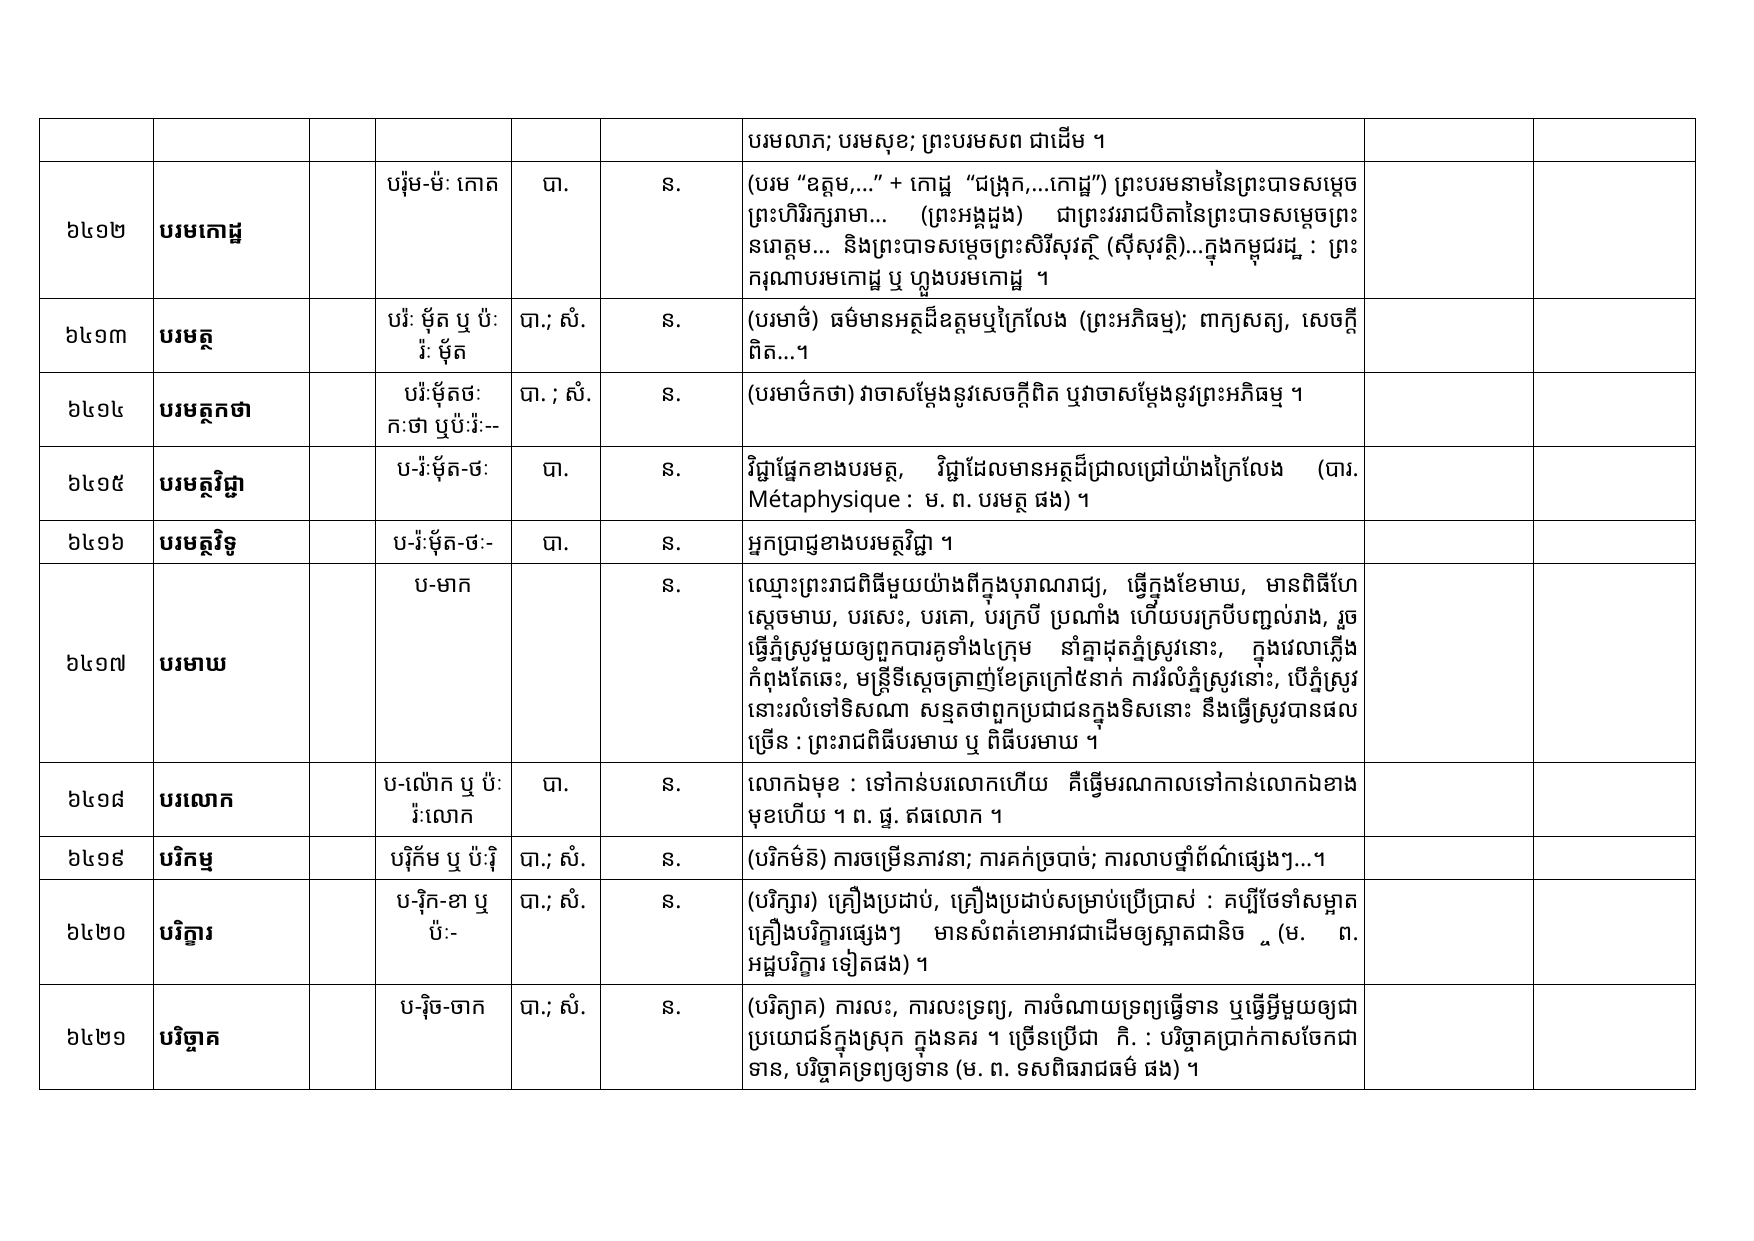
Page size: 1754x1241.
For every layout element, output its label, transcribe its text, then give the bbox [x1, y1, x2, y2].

table_cell [1534, 299, 1695, 372]
table_cell [1534, 880, 1695, 984]
table_cell ៦៤១២ [40, 162, 153, 297]
table_cell ៦៤១៨ [40, 763, 153, 836]
table_cell បរ៉ុម-ម៉ៈ កោត [376, 162, 511, 297]
table_cell ៦៤១៧ [40, 564, 153, 762]
table_cell ន. [601, 447, 742, 520]
table_cell [1365, 521, 1533, 562]
table_cell ន. [601, 162, 742, 297]
table_cell ប-មាក [376, 564, 511, 762]
table_cell [310, 373, 375, 446]
table_cell ៦៤២០ [40, 880, 153, 984]
table_cell [1534, 521, 1695, 562]
table_cell បរលោក [154, 763, 309, 836]
table_cell [1534, 447, 1695, 520]
table_cell [1534, 837, 1695, 878]
table_cell [1534, 119, 1695, 161]
table_cell (បរិត្យាគ) ការ​លះ, ការ​លះ​ទ្រព្យ, ការ​ចំណាយ​ទ្រព្យ​ធ្វើ​ទាន ឬ​ធ្វើ​អ្វី​មួយ​ឲ្យ​ជា​ប្រយោជន៍​ក្នុង​ស្រុក ក្នុង​នគរ ។ ច្រើន​ប្រើ​ជា កិ. : បរិច្ចាគ​ប្រាក់​កាស​ចែក​ជា​ទាន, បរិច្ចាគ​ទ្រព្យ​ឲ្យ​ទាន (ម. ព. ទសពិធ​រាជធម៌ ផង) ។ [743, 985, 1364, 1089]
table_cell បរ៉ិក័ម ឬ ប៉ៈរ៉ិ [376, 837, 511, 878]
table_cell [512, 564, 600, 762]
table_cell បរម​លាភ; បរម​សុខ; ព្រះ​បរម​សព ជាដើម ។ [743, 119, 1364, 161]
table_cell [601, 119, 742, 161]
table_cell [154, 119, 309, 161]
table_cell បា. [512, 447, 600, 520]
table_cell ប-ល៉ោក ឬ ប៉ៈរ៉ៈលោក [376, 763, 511, 836]
table_cell (បរិកម៌ន៑) ការ​ចម្រើន​ភាវនា; ការ​គក់​ច្របាច់; ការ​លាប​ថ្នាំ​ព័ណ៌​ផ្សេង​ៗ...។ [743, 837, 1364, 878]
table_cell [1365, 447, 1533, 520]
table_cell បរ៉ៈ ម៉័ត ឬ ប៉ៈ រ៉ៈ ម៉័ត [376, 299, 511, 372]
table_cell [1365, 763, 1533, 836]
table_cell [1534, 564, 1695, 762]
table_cell ៦៤១៦ [40, 521, 153, 562]
table_cell បា. [512, 521, 600, 562]
table_cell ៦៤១៩ [40, 837, 153, 878]
table_cell បា.; សំ. [512, 837, 600, 878]
table_cell បា. [512, 162, 600, 297]
table_cell [310, 985, 375, 1089]
table_cell បរិច្ចាគ [154, 985, 309, 1089]
table_cell [40, 119, 153, 161]
table_cell [310, 763, 375, 836]
table_cell [376, 119, 511, 161]
table_cell (បរិក្សារ) គ្រឿង​ប្រដាប់, គ្រឿង​ប្រដាប់​សម្រាប់​ប្រើប្រាស់ : គប្បី​ថែទាំ​សម្អាត​គ្រឿង​បរិក្ខារ​ផ្សេង​ៗ មាន​សំពត់​ខោ​អាវ​ជាដើម​ឲ្យ​ស្អាត​ជានិច្ច (ម. ព. អដ្ឋបរិក្ខារ ទៀត​ផង) ។ [743, 880, 1364, 984]
table_cell បរមត្ថ [154, 299, 309, 372]
table_cell ន. [601, 763, 742, 836]
table_cell ៦៤១៣ [40, 299, 153, 372]
table_cell ន. [601, 985, 742, 1089]
table_cell ន. [601, 299, 742, 372]
table_cell [1365, 985, 1533, 1089]
table_cell បរិក្ខារ [154, 880, 309, 984]
table_cell [1365, 880, 1533, 984]
table_cell [512, 119, 600, 161]
table_cell [310, 837, 375, 878]
table_cell (បរម “ឧត្តម,...” + កោដ្ឋ “ជង្រុក,...កោដ្ឋ”) ព្រះ​បរម​នាម​នៃ​ព្រះ​បាទ​សម្ដេច​ព្រះ​ហិរិរក្ស​រាមា... (ព្រះ​អង្គ​ដួង) ជា​ព្រះ​វរ​រាជ​បិតា​នៃ​ព្រះ​បាទ​សម្ដេច​ព្រះ​នរោត្តម... និង​ព្រះ​បាទ​សម្តេច​ព្រះ​សិរីសុវត្ថិ (ស៊ីសុវត្ថិ)...ក្នុង​កម្ពុជ​រដ្ឋ : ព្រះ​ករុណា​បរម​កោដ្ឋ ឬ ហ្លួង​បរម​កោដ្ឋ ។ [743, 162, 1364, 297]
table_cell ៦៤១៤ [40, 373, 153, 446]
table_cell បរមត្ថ​វិជ្ជា [154, 447, 309, 520]
table_cell [1365, 564, 1533, 762]
table_cell [310, 162, 375, 297]
table_cell ន. [601, 880, 742, 984]
table_cell បរម​កោដ្ឋ [154, 162, 309, 297]
table_cell ប-រ៉ៈមុ័ត-ថៈ- [376, 521, 511, 562]
table_cell (បរមាថ៌កថា) វាចា​សម្ដែង​នូវ​សេចក្ដី​ពិត ឬ​វាចា​សម្ដែង​នូវ​ព្រះ​អភិធម្ម ។ [743, 373, 1364, 446]
table_cell [1534, 763, 1695, 836]
table_cell [310, 299, 375, 372]
table_cell [310, 880, 375, 984]
table_cell វិជ្ជា​ផ្នែក​ខាង​បរមត្ថ, វិជ្ជា​ដែល​មាន​អត្ថ​ដ៏​ជ្រាលជ្រៅ​យ៉ាង​ក្រៃ​លែង (បារ. Métaphysique : ម. ព. បរមត្ថ ផង) ។ [743, 447, 1364, 520]
table_cell បរិកម្ម [154, 837, 309, 878]
table_cell ប-រ៉ិច-ចាក [376, 985, 511, 1089]
table_cell លោក​ឯ​មុខ : ទៅ​កាន់​បរលោក​ហើយ គឺ​ធ្វើ​មរណ​កាល​ទៅ​កាន់​លោក​ឯ​ខាង​មុខ​ហើយ ។ ព. ផ្ទ. ឥធលោក ។ [743, 763, 1364, 836]
table_cell បា. [512, 763, 600, 836]
table_cell បរមត្ថ​កថា [154, 373, 309, 446]
table_cell [310, 119, 375, 161]
table_cell ៦៤២១ [40, 985, 153, 1089]
table_cell [1534, 985, 1695, 1089]
table_cell បា.; សំ. [512, 985, 600, 1089]
table_cell [1365, 837, 1533, 878]
table_cell បរ៉ៈម៉័តថៈ កៈថា ឬ​ប៉ៈរ៉ៈ-- [376, 373, 511, 446]
table_cell ន. [601, 373, 742, 446]
table_cell ៦៤១៥ [40, 447, 153, 520]
table_cell (បរមាថ៌) ធម៌​មាន​អត្ថ​ដ៏​ឧត្តម​ឬ​ក្រៃលែង (ព្រះ​អភិធម្ម); ពាក្យ​សត្យ, សេចក្ដី​ពិត...។ [743, 299, 1364, 372]
table_cell ឈ្មោះ​ព្រះ​រាជ​ពិធី​មួយ​យ៉ាង​ពី​ក្នុង​បុរាណ​រាជ្យ, ធ្វើ​ក្នុង​ខែ​មាឃ, មាន​ពិធី​ហែ​ស្ដេច​មាឃ, បរ​សេះ, បរ​គោ, បរ​ក្របី ប្រណាំង ហើយ​បរ​ក្របី​បញ្ជល់​រាង, រួច​ធ្វើ​ភ្នំ​ស្រូវ​មួយ​ឲ្យ​ពួក​បារគូ​ទាំង​៤​ក្រុម នាំ​គ្នា​ដុត​ភ្នំ​ស្រូវ​នោះ, ក្នុង​វេលា​ភ្លើង​កំពុង​តែ​ឆេះ, មន្ត្រី​ទី​ស្ដេច​ត្រាញ់​ខែត្រ​ក្រៅ​៥​នាក់ កាវ​រំលំ​ភ្នំ​ស្រូវ​នោះ, បើ​ភ្នំ​ស្រូវ​នោះ​រលំ​ទៅ​ទិស​ណា សន្មត​ថា​ពួក​ប្រជាជន​ក្នុង​ទិស​នោះ នឹង​ធ្វើ​ស្រូវ​បាន​ផល​ច្រើន : ព្រះ​រាជ​ពិធី​បរមាឃ ឬ ពិធី​បរមាឃ ។ [743, 564, 1364, 762]
table_cell [1365, 373, 1533, 446]
table_cell បា.; សំ. [512, 880, 600, 984]
table_cell ប-រ៉ិក-ខា ឬ ប៉ៈ- [376, 880, 511, 984]
table_cell ន. [601, 564, 742, 762]
table_cell [310, 564, 375, 762]
table_cell ន. [601, 521, 742, 562]
table_cell [1365, 162, 1533, 297]
table_cell [1365, 119, 1533, 161]
table_cell [1365, 299, 1533, 372]
table_cell [1534, 373, 1695, 446]
table_cell ប-រ៉ៈម៉័ត-ថៈ [376, 447, 511, 520]
table_cell បា.; សំ. [512, 299, 600, 372]
table_cell [1534, 162, 1695, 297]
table_cell [310, 521, 375, 562]
table_cell [310, 447, 375, 520]
table_cell អ្នក​ប្រាជ្ញ​ខាង​បរមត្ថ​វិជ្ជា ។ [743, 521, 1364, 562]
table_cell ន. [601, 837, 742, 878]
table_cell បរមាឃ [154, 564, 309, 762]
table_cell បា. ; សំ. [512, 373, 600, 446]
table_cell បរមត្ថ​វិទូ [154, 521, 309, 562]
